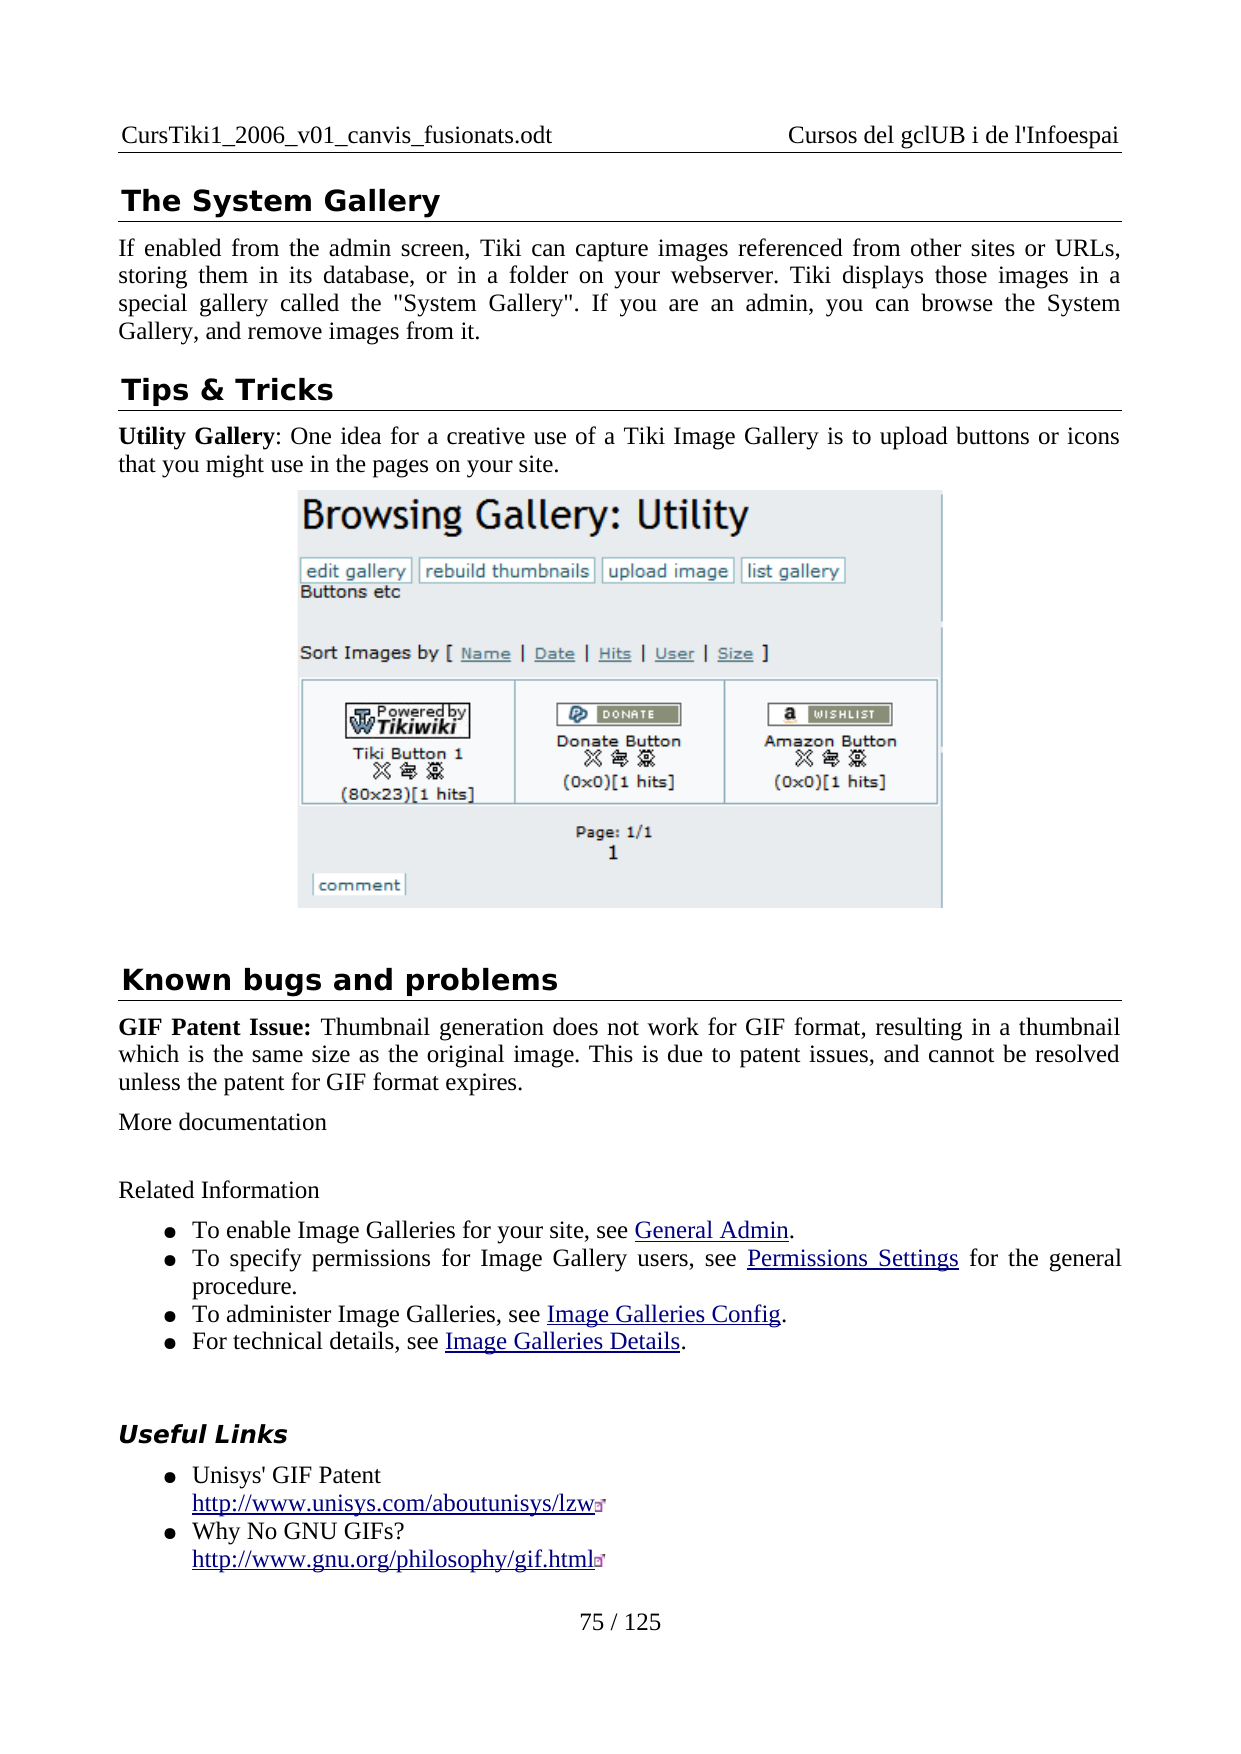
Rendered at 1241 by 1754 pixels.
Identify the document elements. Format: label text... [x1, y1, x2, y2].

list Why No GNU GIFs? http://www.gnu.org/philosophy/gif.html [162, 1517, 1122, 1572]
subtitle Useful Links [118, 1420, 1122, 1449]
text GIF Patent Issue: Thumbnail generation does not work for GIF format, resulting in a thumbnail which is the same size as the original image. This is due to patent issues, and cannot be resolved unless the patent for GIF format expires. [118, 1013, 1122, 1096]
text More documentation [118, 1108, 1122, 1136]
subtitle Tips & Tricks [118, 370, 1122, 410]
list Unisys' GIF Patent http://www.unisys.com/aboutunisys/lzw [162, 1462, 1122, 1517]
subtitle Known bugs and problems [118, 960, 1122, 1000]
list For technical details, see Image Galleries Details. [162, 1327, 1122, 1355]
text Utility Gallery: One idea for a creative use of a Tiki Image Gallery is to upload buttons or icons that you might use in the pages on your site. [118, 422, 1122, 478]
list To administer Image Galleries, see Image Galleries Config. [162, 1300, 1122, 1327]
text Related Information [118, 1176, 1122, 1204]
picture [594, 1499, 606, 1512]
picture [297, 490, 943, 908]
text If enabled from the admin screen, Tiki can capture images referenced from other sites or URLs, storing them in its database, or in a folder on your webserver. Tiki displays those images in a special gallery called the "System Gallery". If you are an admin, you can browse the System Gallery, and remove images from it. [118, 234, 1122, 345]
list To enable Image Galleries for your site, see General Admin. [162, 1217, 1122, 1244]
picture [594, 1554, 606, 1567]
list To specify permissions for Image Gallery users, see Permissions Settings for the general procedure. [162, 1244, 1122, 1300]
subtitle The System Gallery [118, 181, 1122, 221]
